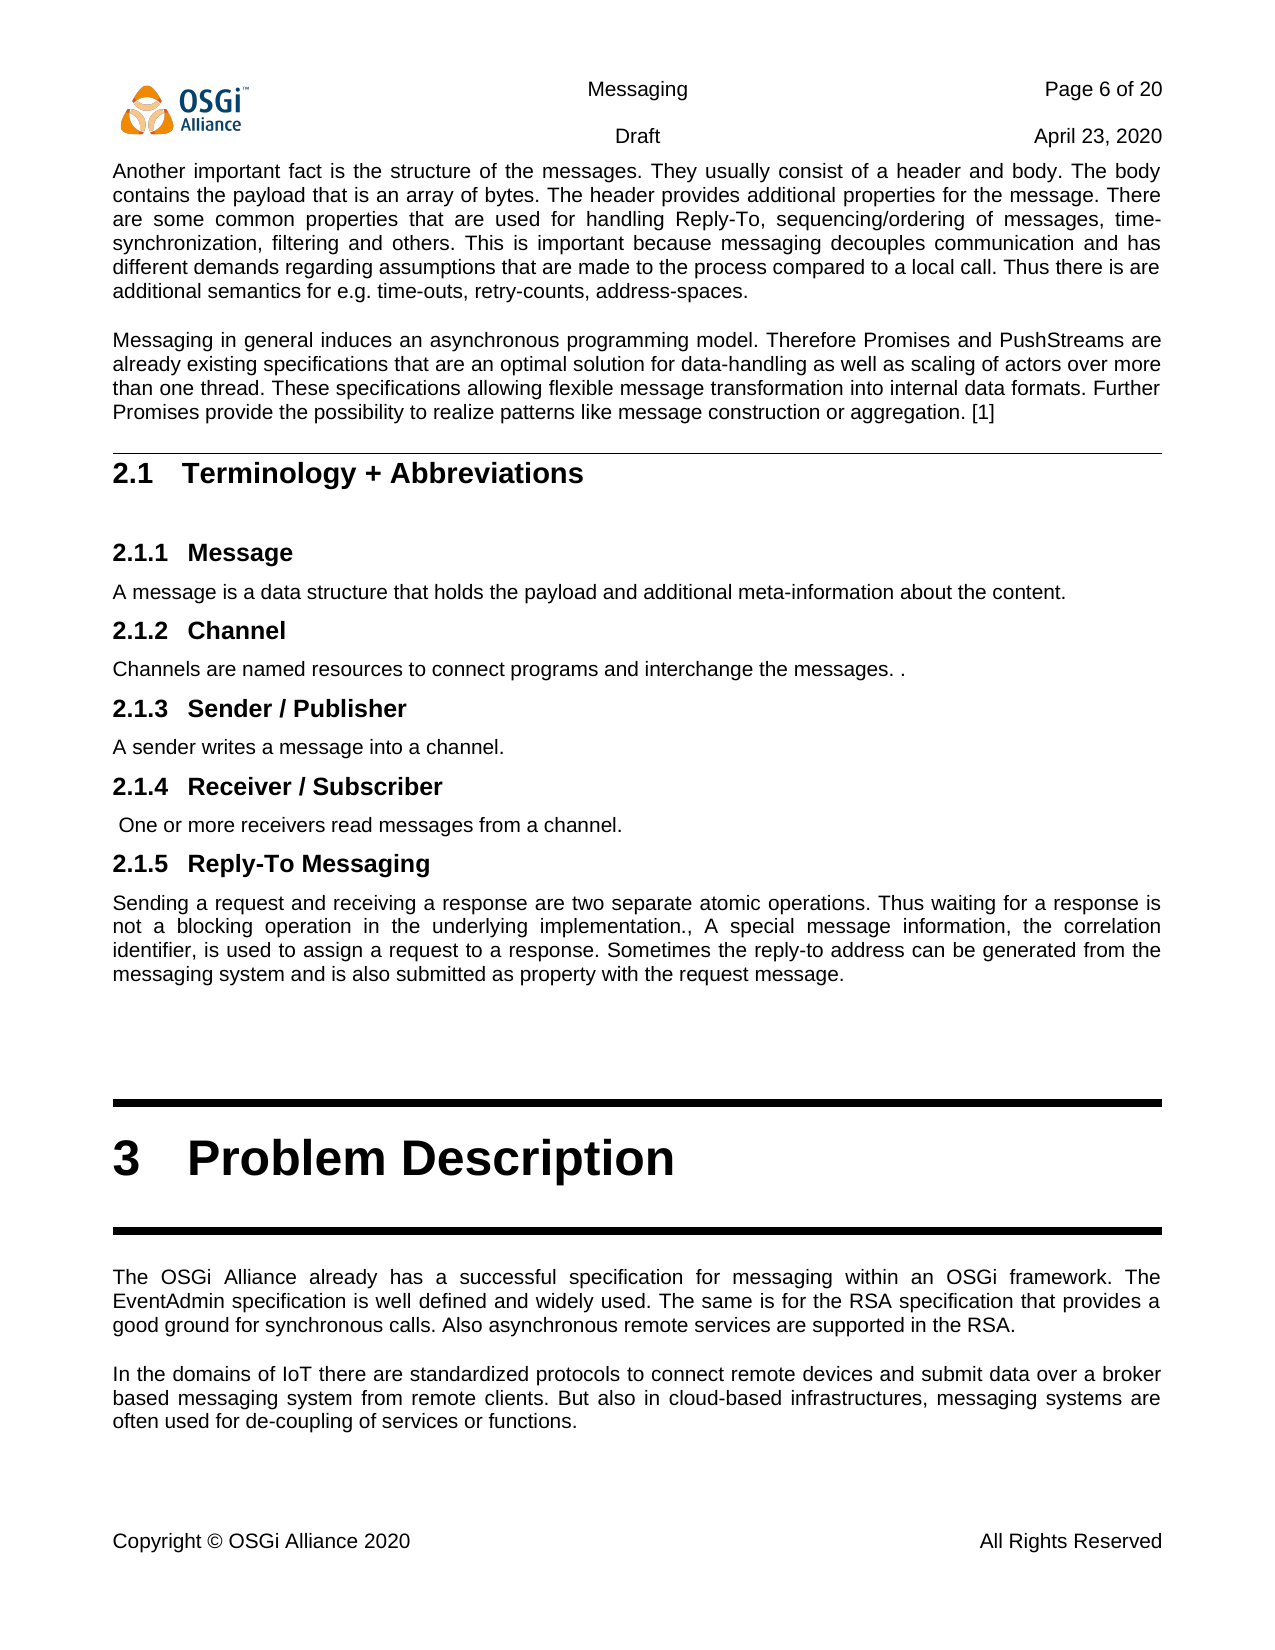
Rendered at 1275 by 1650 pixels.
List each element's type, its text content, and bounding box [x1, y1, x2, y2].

text Sending a request and receiving a response are two separate atomic operations. Thus waiting for a response is not a blocking operation in the underlying implementation., A special message information, the correlation identifier, is used to assign a request to a response. Sometimes the reply-to address can be generated from the messaging system and is also submitted as property with the request message. [112, 890, 1162, 986]
text In the domains of IoT there are standardized protocols to connect remote devices and submit data over a broker based messaging system from remote clients. But also in cloud-based infrastructures, messaging systems are often used for de-coupling of services or functions. [112, 1361, 1162, 1433]
subtitle Terminology + Abbreviations [112, 454, 1162, 489]
subtitle Sender / Publisher [112, 694, 1162, 722]
text Channels are named resources to connect programs and interchange the messages. . [112, 657, 1162, 681]
subtitle Reply-To Messaging [112, 849, 1162, 878]
text The OSGi Alliance already has a successful specification for messaging within an OSGi framework. The EventAdmin specification is well defined and widely used. The same is for the RSA specification that provides a good ground for synchronous calls. Also asynchronous remote services are supported in the RSA. [112, 1264, 1162, 1336]
text Messaging in general induces an asynchronous programming model. Therefore Promises and PushStreams are already existing specifications that are an optimal solution for data-handling as well as scaling of actors over more than one thread. These specifications allowing flexible message transformation into internal data formats. Further Promises provide the possibility to realize patterns like message construction or aggregation. [1] [112, 328, 1162, 423]
subtitle Message [112, 538, 1162, 567]
subtitle Channel [112, 616, 1162, 645]
text A message is a data structure that holds the payload and additional meta-information about the content. [112, 579, 1162, 603]
picture [113, 78, 257, 142]
text Another important fact is the structure of the messages. They usually consist of a header and body. The body contains the payload that is an array of bytes. The header provides additional properties for the message. There are some common properties that are used for handling Reply-To, sequencing/ordering of messages, time-synchronization, filtering and others. This is important because messaging decouples communication and has different demands regarding assumptions that are made to the process compared to a local call. Thus there is are additional semantics for e.g. time-outs, retry-counts, address-spaces. [112, 159, 1162, 303]
text A sender writes a message into a channel. [112, 735, 1162, 759]
text One or more receivers read messages from a channel. [112, 813, 1162, 837]
subtitle Problem Description [112, 1100, 1162, 1235]
subtitle Receiver / Subscriber [112, 771, 1162, 800]
